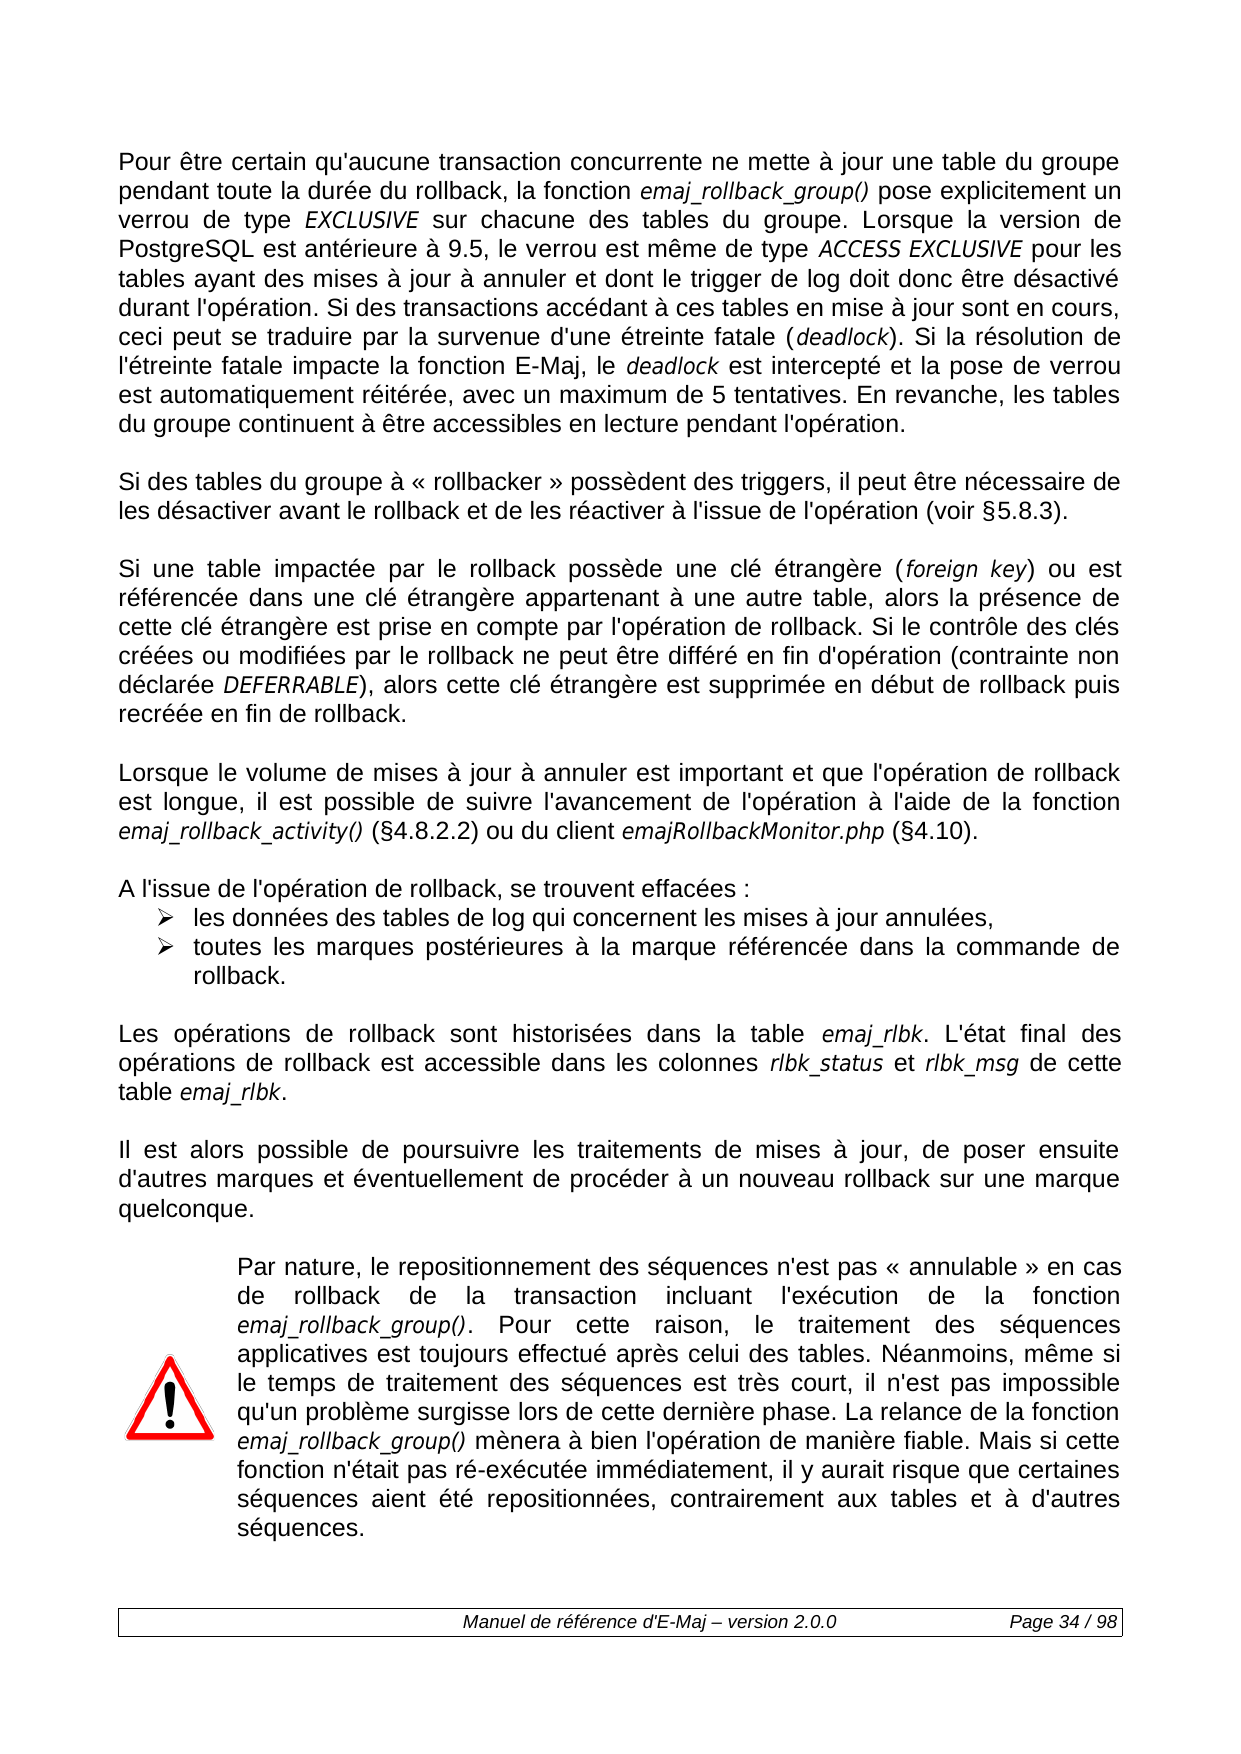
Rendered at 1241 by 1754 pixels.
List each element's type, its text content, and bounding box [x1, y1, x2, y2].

text Si des tables du groupe à « rollbacker » possèdent des triggers, il peut être nécessaire de les désactiver avant le rollback et de les réactiver à l'issue de l'opération (voir §5.8.3). [118, 467, 1122, 525]
text Pour être certain qu'aucune transaction concurrente ne mette à jour une table du groupe pendant toute la durée du rollback, la fonction emaj_rollback_group() pose explicitement un verrou de type EXCLUSIVE sur chacune des tables du groupe. Lorsque la version de PostgreSQL est antérieure à 9.5, le verrou est même de type ACCESS EXCLUSIVE pour les tables ayant des mises à jour à annuler et dont le trigger de log doit donc être désactivé durant l'opération. Si des transactions accédant à ces tables en mise à jour sont en cours, ceci peut se traduire par la survenue d'une étreinte fatale (deadlock). Si la résolution de l'étreinte fatale impacte la fonction E-Maj, le deadlock est intercepté et la pose de verrou est automatiquement réitérée, avec un maximum de 5 tentatives. En revanche, les tables du groupe continuent à être accessibles en lecture pendant l'opération. [118, 147, 1122, 438]
list toutes les marques postérieures à la marque référencée dans la commande de rollback. [156, 932, 1122, 990]
text Il est alors possible de poursuivre les traitements de mises à jour, de poser ensuite d'autres marques et éventuellement de procéder à un nouveau rollback sur une marque quelconque. [118, 1135, 1122, 1222]
picture [124, 1354, 215, 1441]
text Si une table impactée par le rollback possède une clé étrangère (foreign key) ou est référencée dans une clé étrangère appartenant à une autre table, alors la présence de cette clé étrangère est prise en compte par l'opération de rollback. Si le contrôle des clés créées ou modifiées par le rollback ne peut être différé en fin d'opération (contrainte non déclarée DEFERRABLE), alors cette clé étrangère est supprimée en début de rollback puis recréée en fin de rollback. [118, 554, 1122, 728]
text Par nature, le repositionnement des séquences n'est pas « annulable » en cas de rollback de la transaction incluant l'exécution de la fonction emaj_rollback_group(). Pour cette raison, le traitement des séquences applicatives est toujours effectué après celui des tables. Néanmoins, même si le temps de traitement des séquences est très court, il n'est pas impossible qu'un problème surgisse lors de cette dernière phase. La relance de la fonction emaj_rollback_group() mènera à bien l'opération de manière fiable. Mais si cette fonction n'était pas ré-exécutée immédiatement, il y aurait risque que certaines séquences aient été repositionnées, contrairement aux tables et à d'autres séquences. [237, 1252, 1122, 1542]
text Les opérations de rollback sont historisées dans la table emaj_rlbk. L'état final des opérations de rollback est accessible dans les colonnes rlbk_status et rlbk_msg de cette table emaj_rlbk. [118, 1019, 1122, 1106]
text Lorsque le volume de mises à jour à annuler est important et que l'opération de rollback est longue, il est possible de suivre l'avancement de l'opération à l'aide de la fonction emaj_rollback_activity() (§4.8.2.2) ou du client emajRollbackMonitor.php (§4.10). [118, 757, 1122, 845]
list les données des tables de log qui concernent les mises à jour annulées, [156, 903, 1122, 932]
text A l'issue de l'opération de rollback, se trouvent effacées : [118, 874, 1122, 903]
